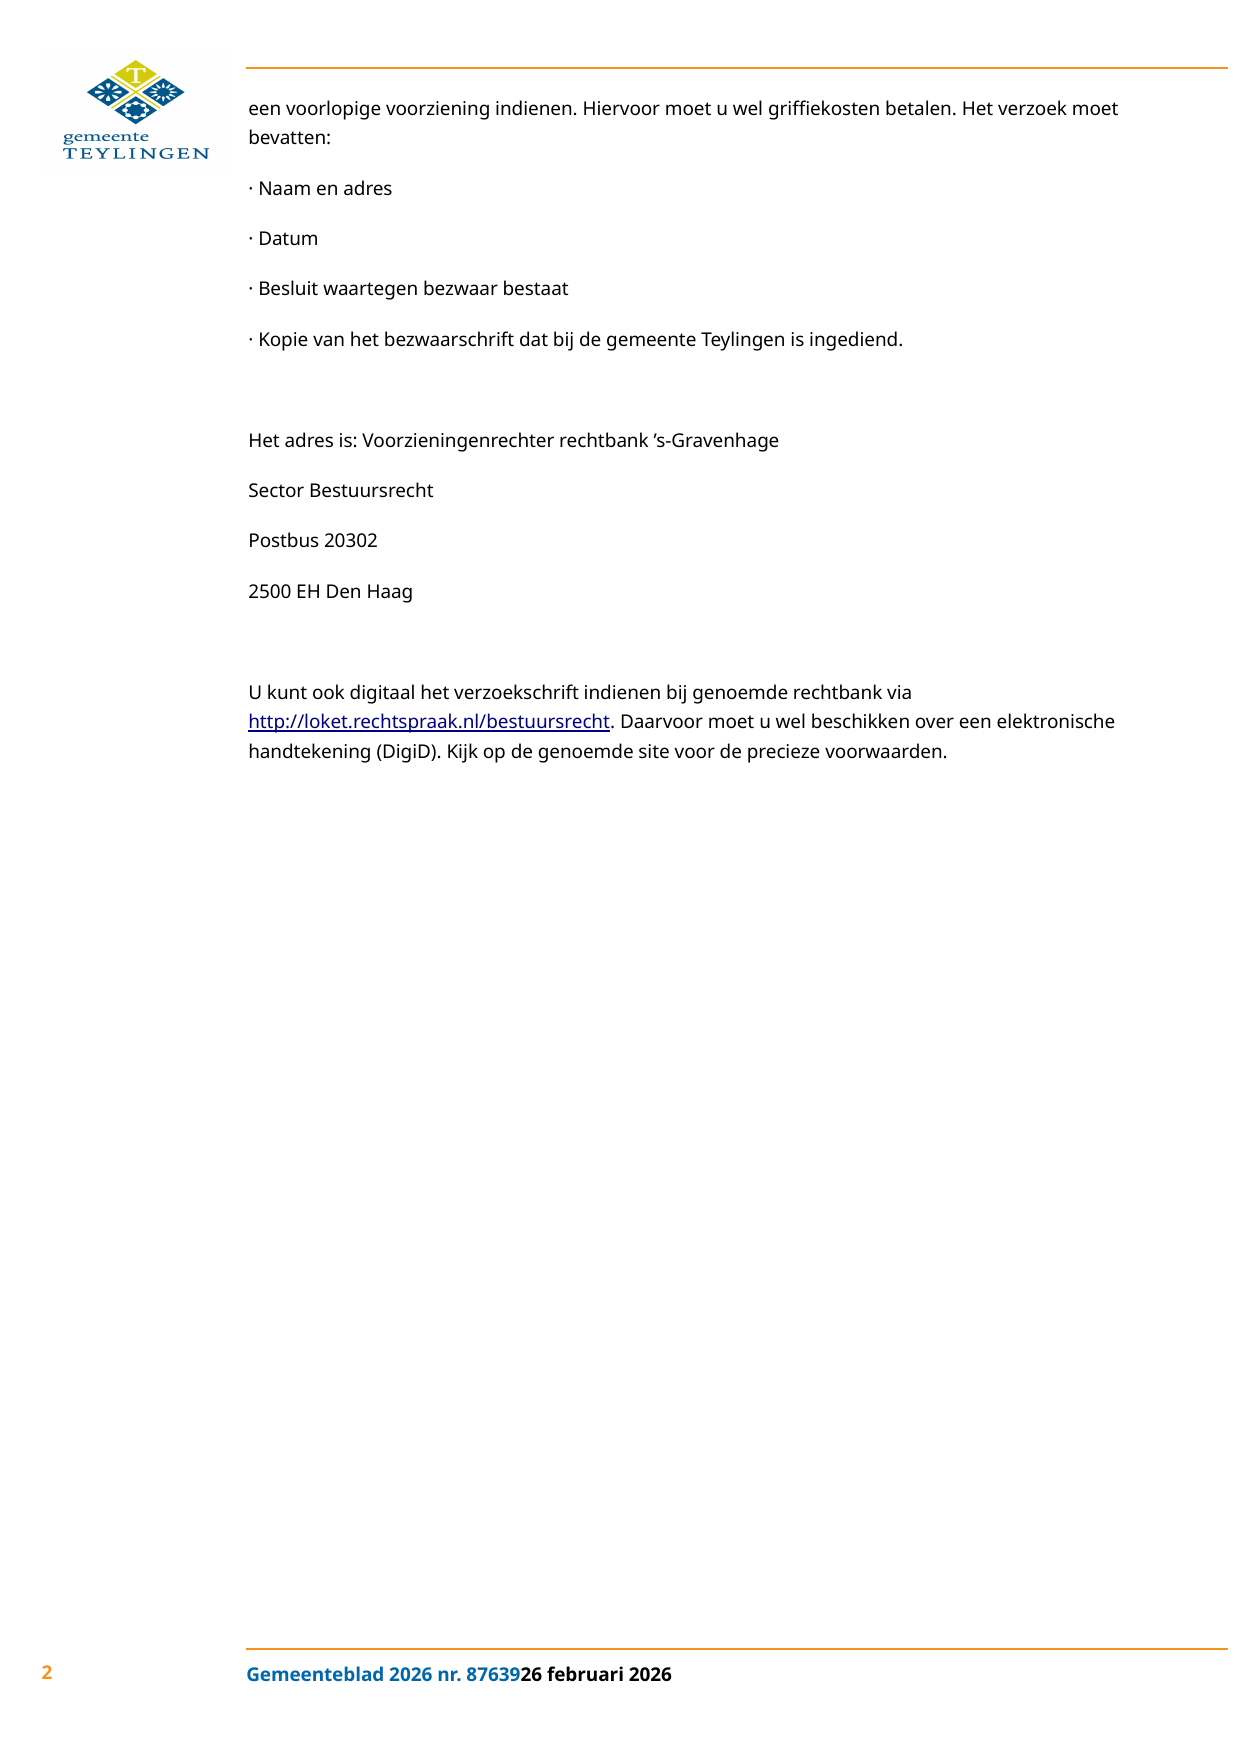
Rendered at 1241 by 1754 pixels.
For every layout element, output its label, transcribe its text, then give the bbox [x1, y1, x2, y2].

text · Datum [248, 225, 1152, 251]
text · Besluit waartegen bezwaar bestaat [248, 276, 1152, 301]
text Postbus 20302 [248, 528, 1152, 553]
text · Naam en adres [248, 175, 1152, 201]
text een voorlopige voorziening indienen. Hiervoor moet u wel griffiekosten betalen. Het verzoek moet bevatten: [248, 95, 1152, 150]
text Sector Bestuursrecht [248, 477, 1152, 503]
text Het adres is: Voorzieningenrechter rechtbank ’s-Gravenhage [248, 427, 1152, 453]
text U kunt ook digitaal het verzoekschrift indienen bij genoemde rechtbank via http://loket.rechtspraak.nl/bestuursrecht. Daarvoor moet u wel beschikken over een elektronische handtekening (DigiD). Kijk op de genoemde site voor de precieze voorwaarden. [248, 679, 1152, 764]
text · Kopie van het bezwaarschrift dat bij de gemeente Teylingen is ingediend. [248, 326, 1152, 352]
picture [41, 47, 231, 172]
text 2500 EH Den Haag [248, 578, 1152, 604]
